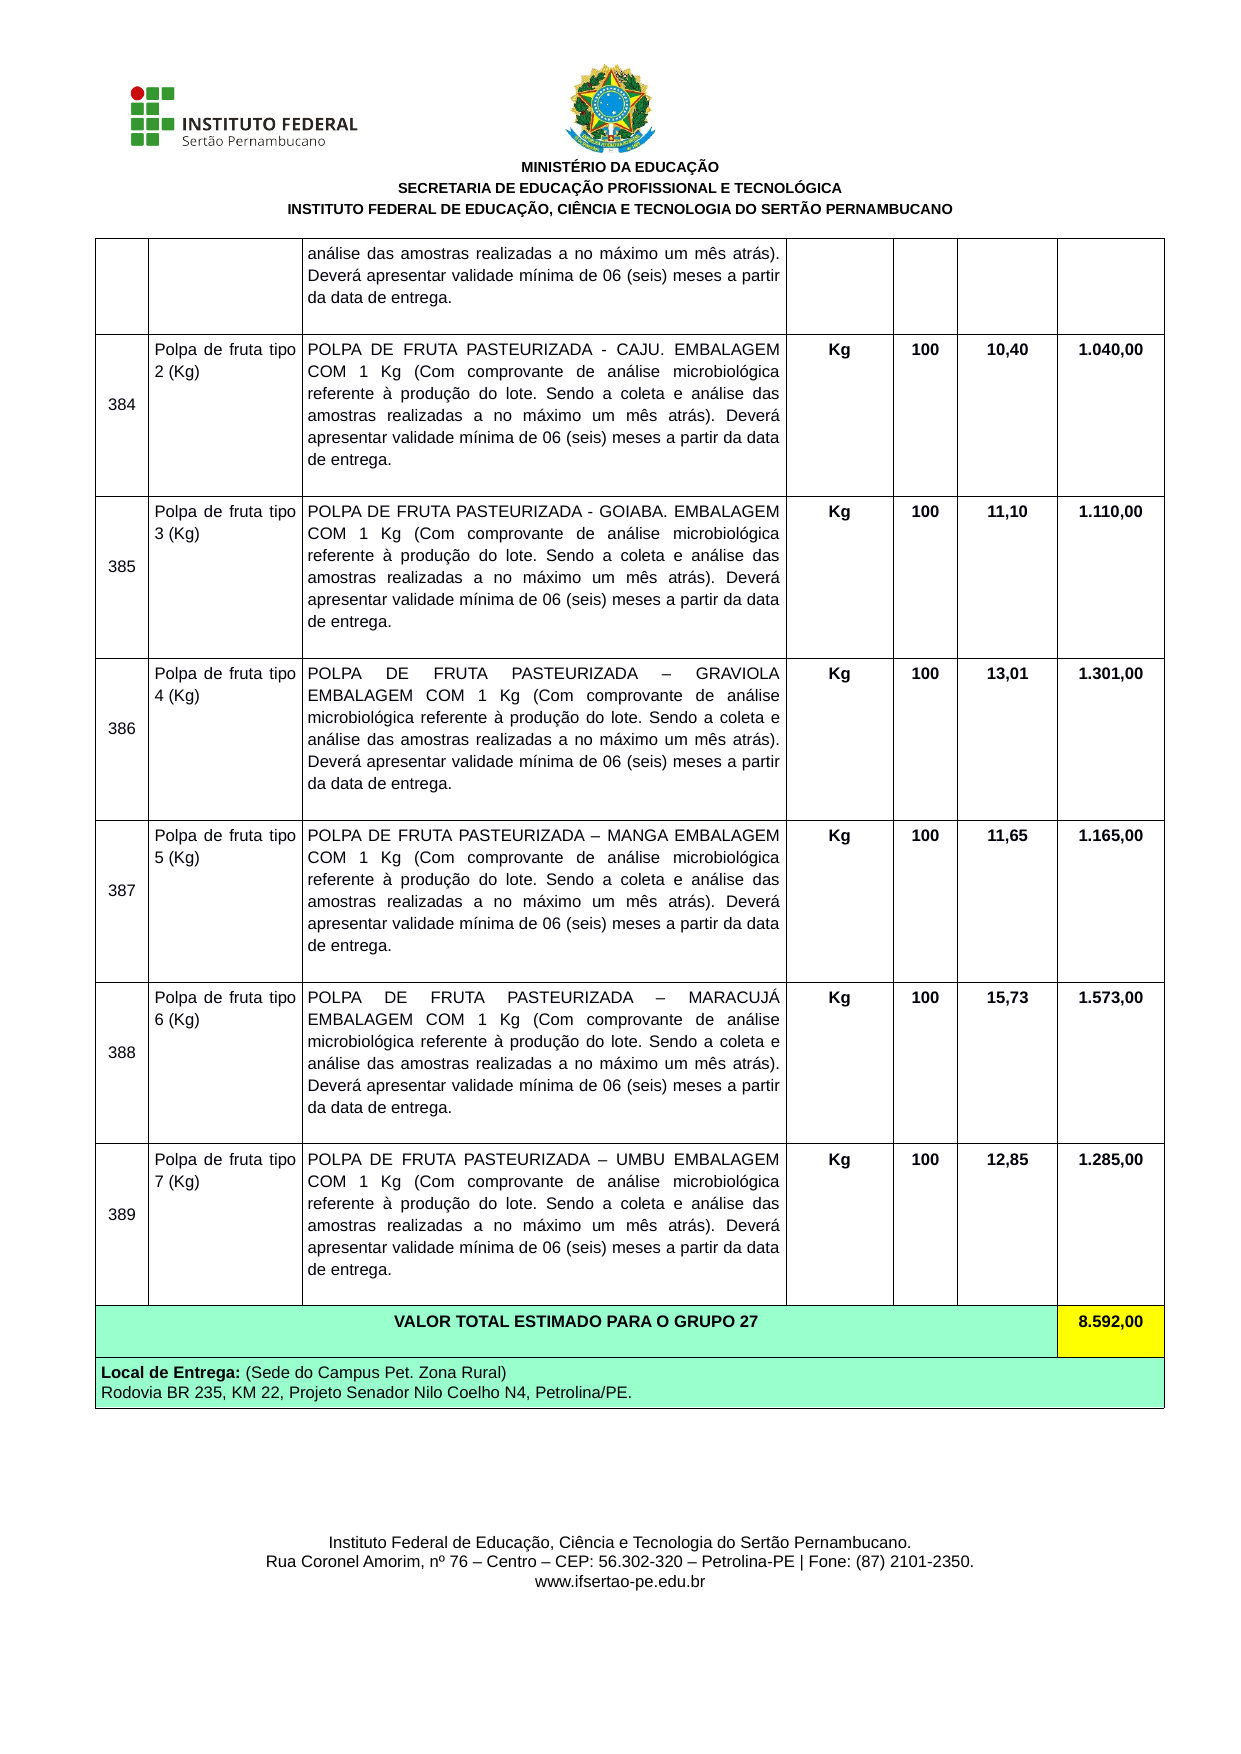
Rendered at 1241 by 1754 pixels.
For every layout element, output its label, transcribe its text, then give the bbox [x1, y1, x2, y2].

table_cell [787, 239, 893, 334]
table_cell 100 [894, 659, 957, 819]
table_cell VALOR TOTAL ESTIMADO PARA O GRUPO 27 [96, 1306, 1057, 1357]
table_cell 387 [96, 821, 148, 981]
table_cell 11,10 [958, 497, 1057, 658]
table_cell Kg [787, 497, 893, 658]
table_cell 1.040,00 [1058, 335, 1164, 496]
table_cell 1.301,00 [1058, 659, 1164, 819]
table_cell POLPA DE FRUTA PASTEURIZADA - GOIABA. EMBALAGEM COM 1 Kg (Com comprovante de análise microbiológica referente à produção do lote. Sendo a coleta e análise das amostras realizadas a no máximo um mês atrás). Deverá apresentar validade mínima de 06 (seis) meses a partir da data de entrega. [303, 497, 786, 658]
table_cell Polpa de fruta tipo 3 (Kg) [149, 497, 302, 658]
table_cell análise das amostras realizadas a no máximo um mês atrás). Deverá apresentar validade mínima de 06 (seis) meses a partir da data de entrega. [303, 239, 786, 334]
table_cell Kg [787, 983, 893, 1143]
picture [565, 64, 656, 153]
table_cell 1.110,00 [1058, 497, 1164, 658]
table_cell 100 [894, 335, 957, 496]
table_cell Local de Entrega: (Sede do Campus Pet. Zona Rural) Rodovia BR 235, KM 22, Projeto Senador Nilo Coelho N4, Petrolina/PE. [96, 1358, 1164, 1407]
table_cell 8.592,00 [1058, 1306, 1164, 1357]
table_cell 388 [96, 983, 148, 1143]
table_cell Kg [787, 1144, 893, 1305]
table_cell [149, 239, 302, 334]
table_cell Kg [787, 335, 893, 496]
table_cell [96, 239, 148, 334]
table_cell Kg [787, 821, 893, 981]
table_cell 100 [894, 983, 957, 1143]
table_cell 100 [894, 497, 957, 658]
table_cell 389 [96, 1144, 148, 1305]
table_cell Polpa de fruta tipo 7 (Kg) [149, 1144, 302, 1305]
table_cell 15,73 [958, 983, 1057, 1143]
table_cell 100 [894, 1144, 957, 1305]
table_cell [1058, 239, 1164, 334]
table_cell 1.573,00 [1058, 983, 1164, 1143]
table_cell [958, 239, 1057, 334]
picture [130, 86, 358, 146]
table_cell 384 [96, 335, 148, 496]
table_cell POLPA DE FRUTA PASTEURIZADA – GRAVIOLA EMBALAGEM COM 1 Kg (Com comprovante de análise microbiológica referente à produção do lote. Sendo a coleta e análise das amostras realizadas a no máximo um mês atrás). Deverá apresentar validade mínima de 06 (seis) meses a partir da data de entrega. [303, 659, 786, 819]
table_cell Polpa de fruta tipo 4 (Kg) [149, 659, 302, 819]
table_cell POLPA DE FRUTA PASTEURIZADA – UMBU EMBALAGEM COM 1 Kg (Com comprovante de análise microbiológica referente à produção do lote. Sendo a coleta e análise das amostras realizadas a no máximo um mês atrás). Deverá apresentar validade mínima de 06 (seis) meses a partir da data de entrega. [303, 1144, 786, 1305]
table_cell 385 [96, 497, 148, 658]
table_cell 386 [96, 659, 148, 819]
table_cell 11,65 [958, 821, 1057, 981]
table_cell POLPA DE FRUTA PASTEURIZADA - CAJU. EMBALAGEM COM 1 Kg (Com comprovante de análise microbiológica referente à produção do lote. Sendo a coleta e análise das amostras realizadas a no máximo um mês atrás). Deverá apresentar validade mínima de 06 (seis) meses a partir da data de entrega. [303, 335, 786, 496]
table_cell Polpa de fruta tipo 6 (Kg) [149, 983, 302, 1143]
table_cell 1.165,00 [1058, 821, 1164, 981]
table_cell 1.285,00 [1058, 1144, 1164, 1305]
table_cell 12,85 [958, 1144, 1057, 1305]
table_cell 100 [894, 821, 957, 981]
table_cell Polpa de fruta tipo 5 (Kg) [149, 821, 302, 981]
table_cell Polpa de fruta tipo 2 (Kg) [149, 335, 302, 496]
table_cell 13,01 [958, 659, 1057, 819]
table_cell [894, 239, 957, 334]
table_cell 10,40 [958, 335, 1057, 496]
table_cell POLPA DE FRUTA PASTEURIZADA – MARACUJÁ EMBALAGEM COM 1 Kg (Com comprovante de análise microbiológica referente à produção do lote. Sendo a coleta e análise das amostras realizadas a no máximo um mês atrás). Deverá apresentar validade mínima de 06 (seis) meses a partir da data de entrega. [303, 983, 786, 1143]
table_cell POLPA DE FRUTA PASTEURIZADA – MANGA EMBALAGEM COM 1 Kg (Com comprovante de análise microbiológica referente à produção do lote. Sendo a coleta e análise das amostras realizadas a no máximo um mês atrás). Deverá apresentar validade mínima de 06 (seis) meses a partir da data de entrega. [303, 821, 786, 981]
table_cell Kg [787, 659, 893, 819]
